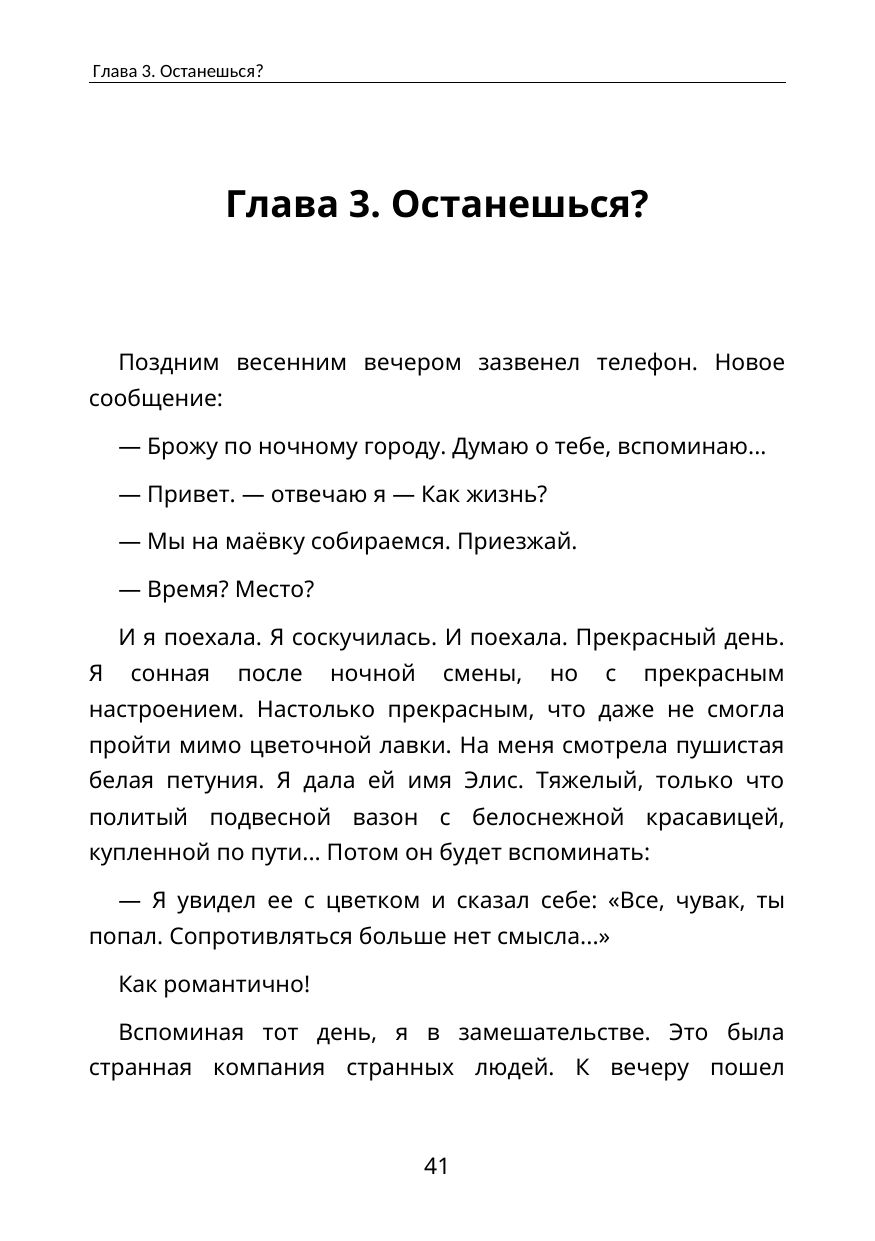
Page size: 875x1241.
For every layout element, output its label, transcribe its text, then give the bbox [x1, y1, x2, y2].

text — Время? Место? [88, 573, 786, 604]
text — Брожу по ночному городу. Думаю о тебе, вспоминаю... [88, 430, 786, 461]
text — Мы на маёвку собираемся. Приезжай. [88, 525, 786, 557]
text Вспоминая тот день, я в замешательстве. Это была странная компания странных людей. К вечеру пошел [88, 1015, 786, 1083]
text Поздним весенним вечером зазвенел телефон. Новое сообщение: [88, 346, 786, 413]
text Как романтично! [88, 968, 786, 999]
subtitle Глава 3. Останешься? [88, 177, 786, 228]
text И я поехала. Я соскучилась. И поехала. Прекрасный день. Я сонная после ночной смены, но с прекрасным настроением. Настолько прекрасным, что даже не смогла пройти мимо цветочной лавки. На меня смотрела пушистая белая петуния. Я дала ей имя Элис. Тяжелый, только что политый подвесной вазон с белоснежной красавицей, купленной по пути... Потом он будет вспоминать: [88, 621, 786, 868]
text — Привет. — отвечаю я — Как жизнь? [88, 478, 786, 509]
text — Я увидел ее с цветком и сказал себе: «Все, чувак, ты попал. Сопротивляться больше нет смысла...» [88, 884, 786, 951]
